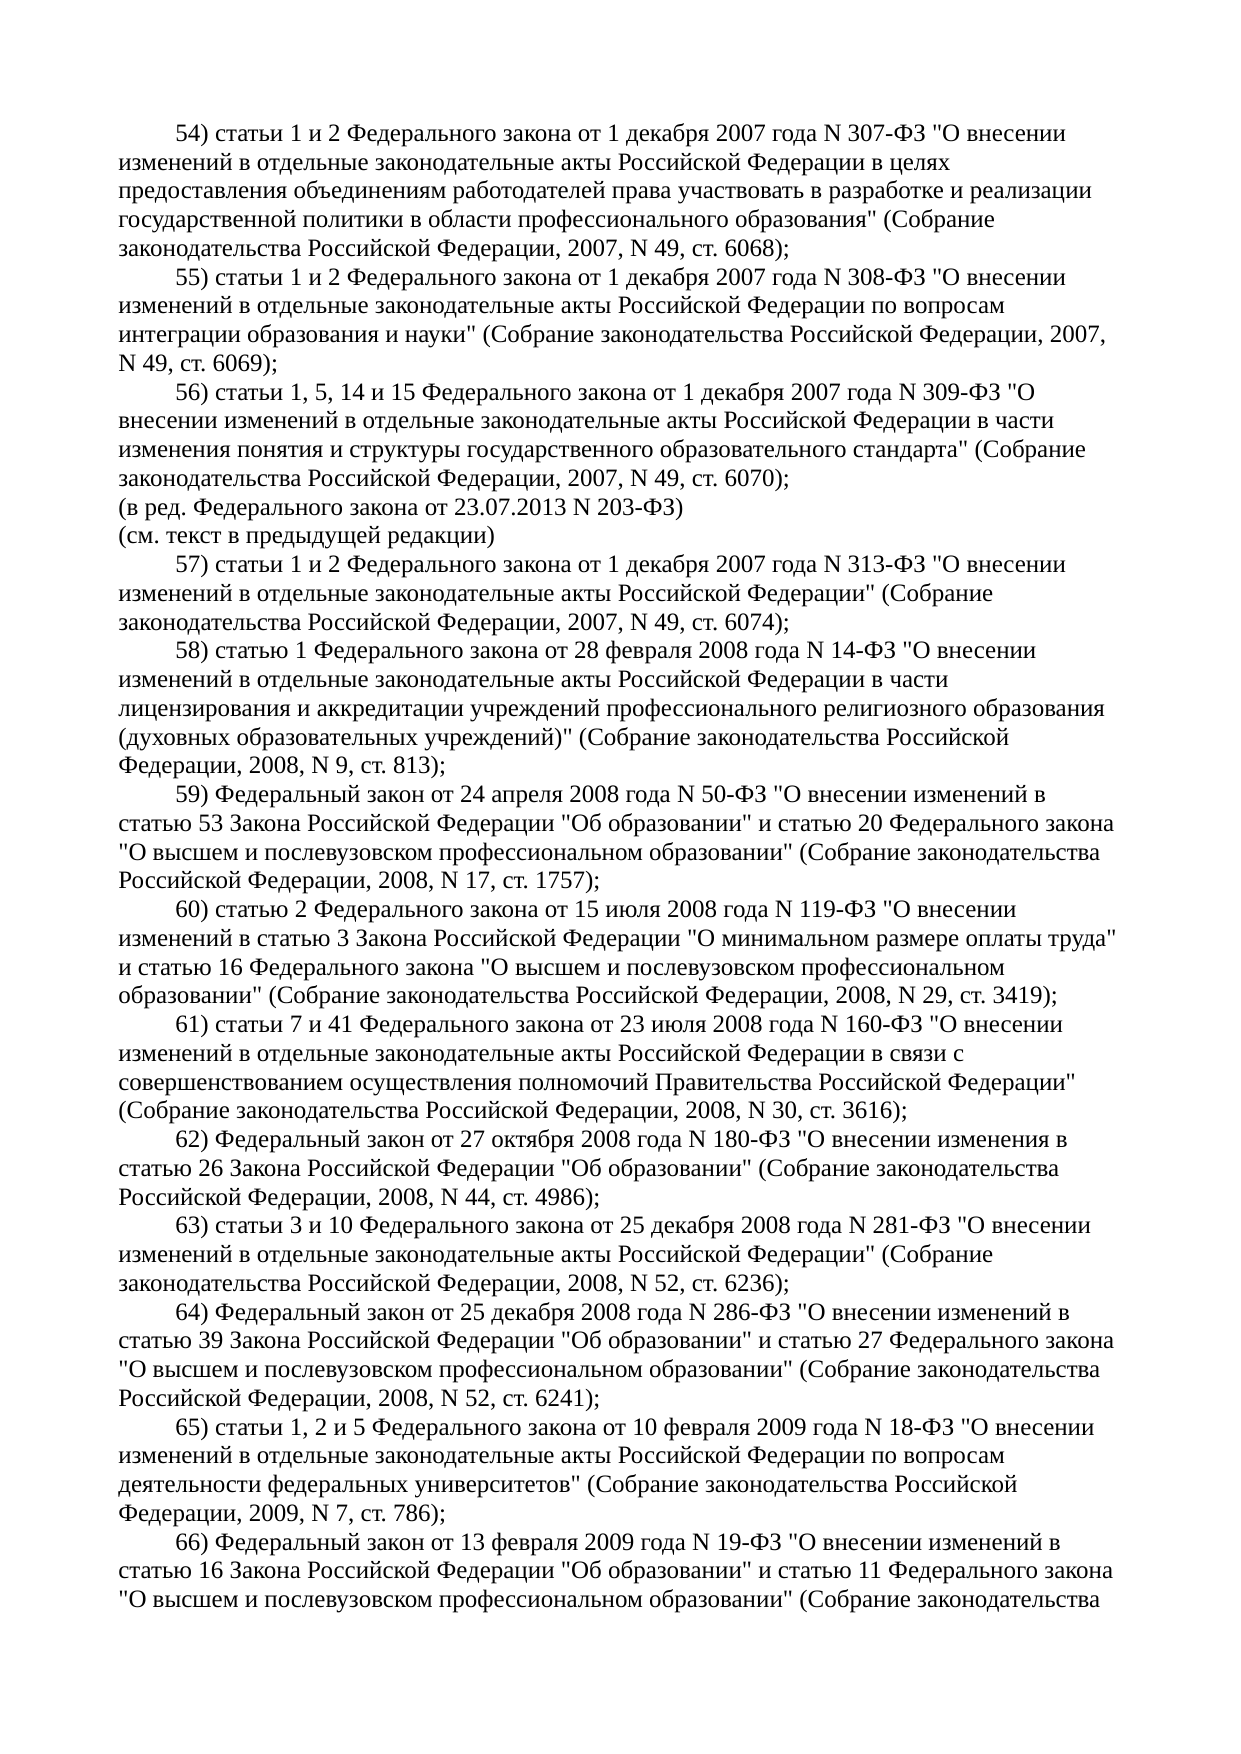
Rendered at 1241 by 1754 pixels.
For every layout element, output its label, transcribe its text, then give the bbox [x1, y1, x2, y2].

text (в ред. Федерального закона от 23.07.2013 N 203-ФЗ) [118, 492, 1122, 521]
text 55) статьи 1 и 2 Федерального закона от 1 декабря 2007 года N 308-ФЗ "О внесении изменений в отдельные законодательные акты Российской Федерации по вопросам интеграции образования и науки" (Собрание законодательства Российской Федерации, 2007, N 49, ст. 6069); [118, 262, 1122, 377]
text 54) статьи 1 и 2 Федерального закона от 1 декабря 2007 года N 307-ФЗ "О внесении изменений в отдельные законодательные акты Российской Федерации в целях предоставления объединениям работодателей права участвовать в разработке и реализации государственной политики в области профессионального образования" (Собрание законодательства Российской Федерации, 2007, N 49, ст. 6068); [118, 118, 1122, 262]
text (см. текст в предыдущей редакции) [118, 521, 1122, 549]
text 65) статьи 1, 2 и 5 Федерального закона от 10 февраля 2009 года N 18-ФЗ "О внесении изменений в отдельные законодательные акты Российской Федерации по вопросам деятельности федеральных университетов" (Собрание законодательства Российской Федерации, 2009, N 7, ст. 786); [118, 1412, 1122, 1527]
text 56) статьи 1, 5, 14 и 15 Федерального закона от 1 декабря 2007 года N 309-ФЗ "О внесении изменений в отдельные законодательные акты Российской Федерации в части изменения понятия и структуры государственного образовательного стандарта" (Собрание законодательства Российской Федерации, 2007, N 49, ст. 6070); [118, 377, 1122, 492]
text 57) статьи 1 и 2 Федерального закона от 1 декабря 2007 года N 313-ФЗ "О внесении изменений в отдельные законодательные акты Российской Федерации" (Собрание законодательства Российской Федерации, 2007, N 49, ст. 6074); [118, 549, 1122, 636]
text 64) Федеральный закон от 25 декабря 2008 года N 286-ФЗ "О внесении изменений в статью 39 Закона Российской Федерации "Об образовании" и статью 27 Федерального закона "О высшем и послевузовском профессиональном образовании" (Собрание законодательства Российской Федерации, 2008, N 52, ст. 6241); [118, 1297, 1122, 1412]
text 66) Федеральный закон от 13 февраля 2009 года N 19-ФЗ "О внесении изменений в статью 16 Закона Российской Федерации "Об образовании" и статью 11 Федерального закона "О высшем и послевузовском профессиональном образовании" (Собрание законодательства [118, 1527, 1122, 1613]
text 61) статьи 7 и 41 Федерального закона от 23 июля 2008 года N 160-ФЗ "О внесении изменений в отдельные законодательные акты Российской Федерации в связи с совершенствованием осуществления полномочий Правительства Российской Федерации" (Собрание законодательства Российской Федерации, 2008, N 30, ст. 3616); [118, 1009, 1122, 1124]
text 59) Федеральный закон от 24 апреля 2008 года N 50-ФЗ "О внесении изменений в статью 53 Закона Российской Федерации "Об образовании" и статью 20 Федерального закона "О высшем и послевузовском профессиональном образовании" (Собрание законодательства Российской Федерации, 2008, N 17, ст. 1757); [118, 779, 1122, 894]
text 58) статью 1 Федерального закона от 28 февраля 2008 года N 14-ФЗ "О внесении изменений в отдельные законодательные акты Российской Федерации в части лицензирования и аккредитации учреждений профессионального религиозного образования (духовных образовательных учреждений)" (Собрание законодательства Российской Федерации, 2008, N 9, ст. 813); [118, 636, 1122, 779]
text 62) Федеральный закон от 27 октября 2008 года N 180-ФЗ "О внесении изменения в статью 26 Закона Российской Федерации "Об образовании" (Собрание законодательства Российской Федерации, 2008, N 44, ст. 4986); [118, 1124, 1122, 1211]
text 63) статьи 3 и 10 Федерального закона от 25 декабря 2008 года N 281-ФЗ "О внесении изменений в отдельные законодательные акты Российской Федерации" (Собрание законодательства Российской Федерации, 2008, N 52, ст. 6236); [118, 1211, 1122, 1297]
text 60) статью 2 Федерального закона от 15 июля 2008 года N 119-ФЗ "О внесении изменений в статью 3 Закона Российской Федерации "О минимальном размере оплаты труда" и статью 16 Федерального закона "О высшем и послевузовском профессиональном образовании" (Собрание законодательства Российской Федерации, 2008, N 29, ст. 3419); [118, 894, 1122, 1009]
